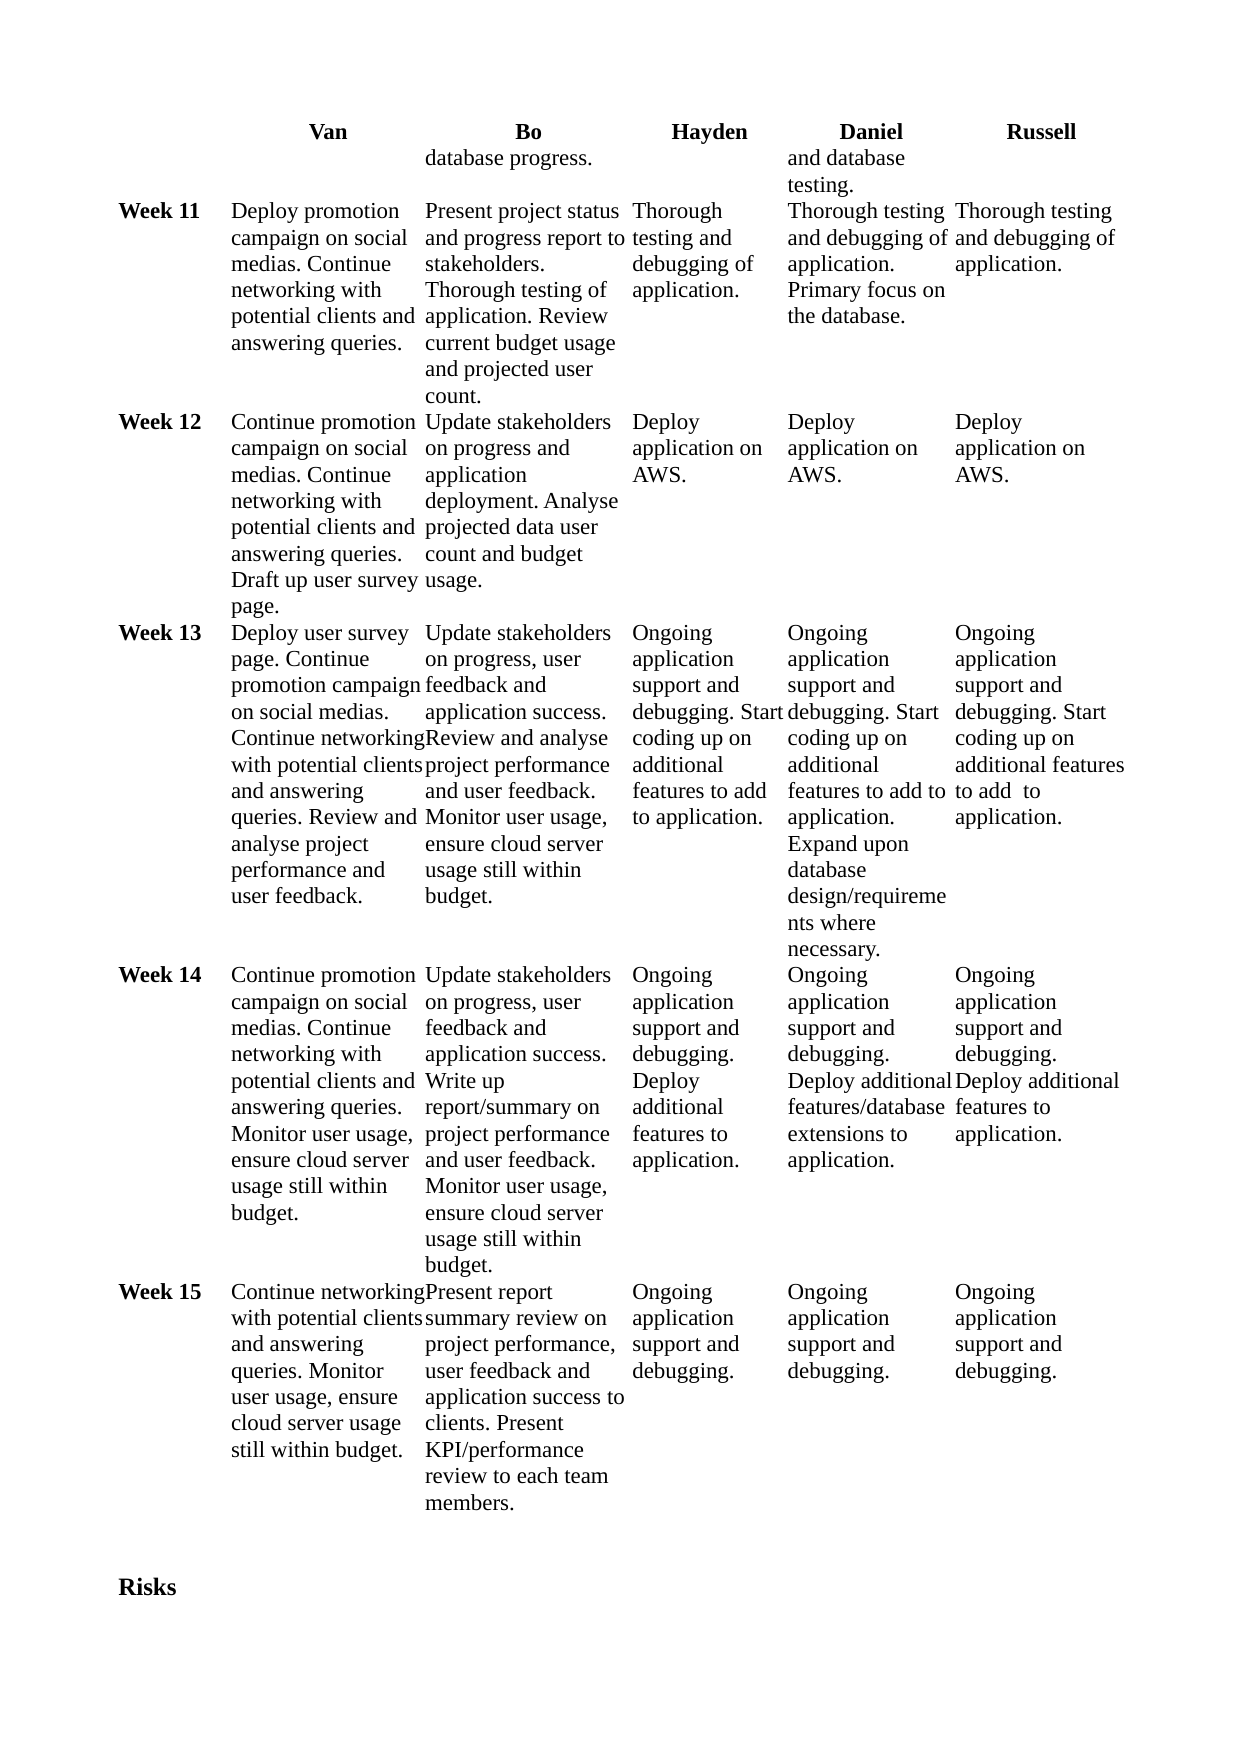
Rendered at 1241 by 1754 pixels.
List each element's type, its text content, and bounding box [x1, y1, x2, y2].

table_cell Ongoing application support and debugging. [955, 1278, 1128, 1515]
table_header [118, 118, 231, 144]
table_header Daniel [788, 118, 955, 144]
table_cell Thorough testing and debugging of application. [955, 197, 1128, 408]
table_cell Present report summary review on project performance, user feedback and application success to clients. Present KPI/performance review to each team members. [425, 1278, 632, 1515]
table_cell Ongoing application support and debugging. Start coding up on additional features to add to application. Expand upon database design/requirements where necessary. [788, 619, 955, 961]
table_cell Ongoing application support and debugging. [788, 1278, 955, 1515]
table_header Russell [955, 118, 1128, 144]
table_cell Continue networking with potential clients and answering queries. Monitor user usage, ensure cloud server usage still within budget. [231, 1278, 425, 1515]
table_cell database progress. [425, 145, 632, 197]
table_cell Week 14 [118, 961, 231, 1278]
table_cell Deploy application on AWS. [788, 408, 955, 619]
table_cell Ongoing application support and debugging. Start coding up on additional features to add to application. [632, 619, 787, 961]
table_cell Thorough testing and debugging of application. [632, 197, 787, 408]
table_cell Ongoing application support and debugging. Deploy additional features to application. [955, 961, 1128, 1278]
table_header Hayden [632, 118, 787, 144]
table_cell [955, 145, 1128, 197]
table_cell Update stakeholders on progress, user feedback and application success. Review and analyse project performance and user feedback. Monitor user usage, ensure cloud server usage still within budget. [425, 619, 632, 961]
table_header Van [231, 118, 425, 144]
table_cell Continue promotion campaign on social medias. Continue networking with potential clients and answering queries. Monitor user usage, ensure cloud server usage still within budget. [231, 961, 425, 1278]
table_cell Week 11 [118, 197, 231, 408]
table_cell [632, 145, 787, 197]
table_cell Deploy application on AWS. [632, 408, 787, 619]
table_cell Ongoing application support and debugging. [632, 1278, 787, 1515]
table_cell Present project status and progress report to stakeholders. Thorough testing of application. Review current budget usage and projected user count. [425, 197, 632, 408]
table_cell Ongoing application support and debugging. Deploy additional features/database extensions to application. [788, 961, 955, 1278]
table_cell Week 15 [118, 1278, 231, 1515]
table_cell Week 12 [118, 408, 231, 619]
table_cell Week 13 [118, 619, 231, 961]
table_cell and database testing. [788, 145, 955, 197]
table_cell Thorough testing and debugging of application. Primary focus on the database. [788, 197, 955, 408]
table_cell [118, 145, 231, 197]
table_cell Deploy promotion campaign on social medias. Continue networking with potential clients and answering queries. [231, 197, 425, 408]
table_cell [231, 145, 425, 197]
table_cell Ongoing application support and debugging. Start coding up on additional features to add to application. [955, 619, 1128, 961]
table_cell Deploy user survey page. Continue promotion campaign on social medias. Continue networking with potential clients and answering queries. Review and analyse project performance and user feedback. [231, 619, 425, 961]
text Risks [118, 1572, 1122, 1601]
table_cell Update stakeholders on progress and application deployment. Analyse projected data user count and budget usage. [425, 408, 632, 619]
table_cell Deploy application on AWS. [955, 408, 1128, 619]
table_cell Continue promotion campaign on social medias. Continue networking with potential clients and answering queries. Draft up user survey page. [231, 408, 425, 619]
table_header Bo [425, 118, 632, 144]
table_cell Update stakeholders on progress, user feedback and application success. Write up report/summary on project performance and user feedback. Monitor user usage, ensure cloud server usage still within budget. [425, 961, 632, 1278]
table_cell Ongoing application support and debugging. Deploy additional features to application. [632, 961, 787, 1278]
